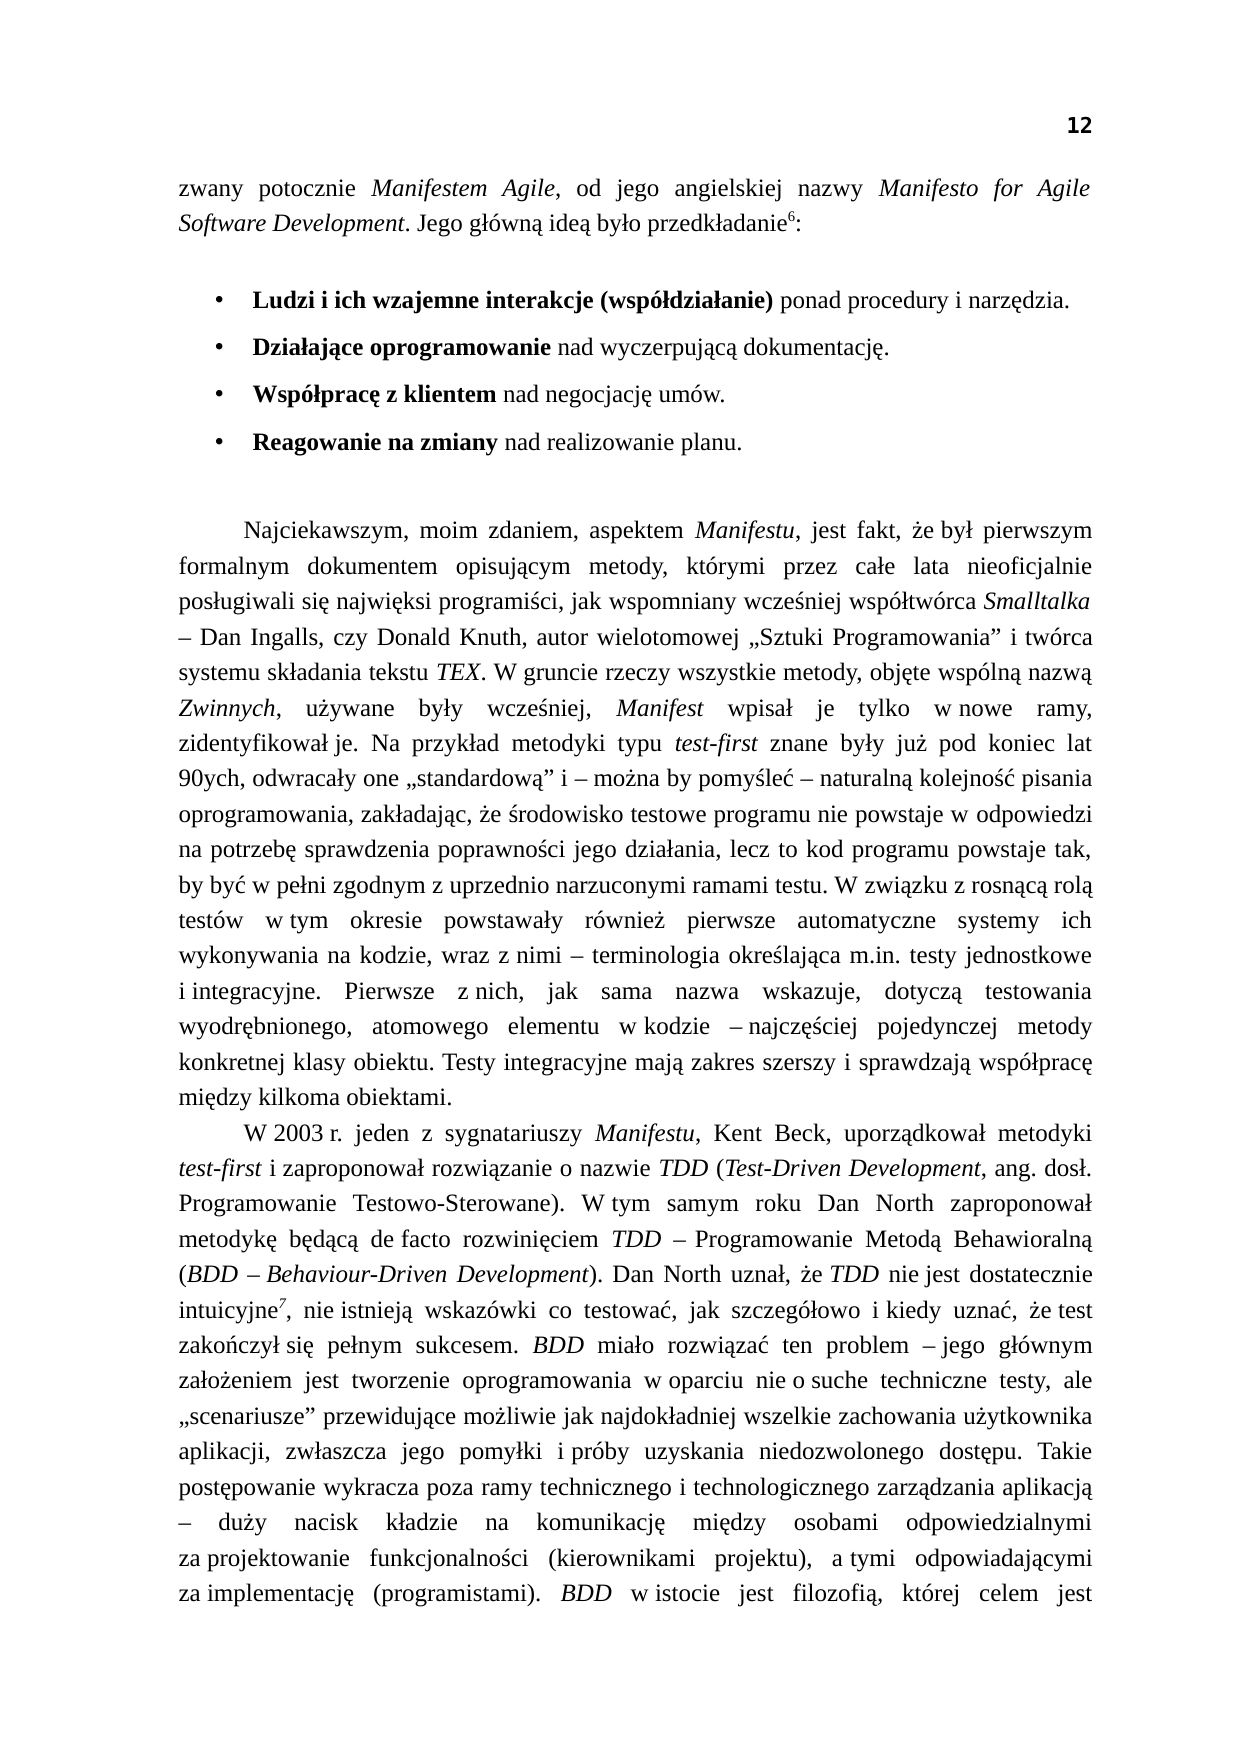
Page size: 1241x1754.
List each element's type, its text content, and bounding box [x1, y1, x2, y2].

text Najciekawszym, moim zdaniem, aspektem Manifestu, jest fakt, że był pierwszym formalnym dokumentem opisującym metody, którymi przez całe lata nieoficjalnie posługiwali się najwięksi programiści, jak wspomniany wcześniej współtwórca Smalltalka – Dan Ingalls, czy Donald Knuth, autor wielotomowej „Sztuki Programowania” i twórca systemu składania tekstu TEX. W gruncie rzeczy wszystkie metody, objęte wspólną nazwą Zwinnych, używane były wcześniej, Manifest wpisał je tylko w nowe ramy, zidentyfikował je. Na przykład metodyki typu test-first znane były już pod koniec lat 90ych, odwracały one „standardową” i – można by pomyśleć – naturalną kolejność pisania oprogramowania, zakładając, że środowisko testowe programu nie powstaje w odpowiedzi na potrzebę sprawdzenia poprawności jego działania, lecz to kod programu powstaje tak, by być w pełni zgodnym z uprzednio narzuconymi ramami testu. W związku z rosnącą rolą testów w tym okresie powstawały również pierwsze automatyczne systemy ich wykonywania na kodzie, wraz z nimi – terminologia określająca m.in. testy jednostkowe i integracyjne. Pierwsze z nich, jak sama nazwa wskazuje, dotyczą testowania wyodrębnionego, atomowego elementu w kodzie – najczęściej pojedynczej metody konkretnej klasy obiektu. Testy integracyjne mają zakres szerszy i sprawdzają współpracę między kilkoma obiektami. [178, 511, 1093, 1113]
list Działające oprogramowanie nad wyczerpującą dokumentację. [215, 327, 1093, 363]
list Reagowanie na zmiany nad realizowanie planu. [215, 422, 1093, 457]
list Współpracę z klientem nad negocjację umów. [215, 374, 1093, 410]
text W 2003 r. jeden z sygnatariuszy Manifestu, Kent Beck, uporządkował metodyki test-first i zaproponował rozwiązanie o nazwie TDD (Test-Driven Development, ang. dosł. Programowanie Testowo-Sterowane). W tym samym roku Dan North zaproponował metodykę będącą de facto rozwinięciem TDD – Programowanie Metodą Behawioralną (BDD – Behaviour-Driven Development). Dan North uznał, że TDD nie jest dostatecznie intuicyjne, nie istnieją wskazówki co testować, jak szczegółowo i kiedy uznać, że test zakończył się pełnym sukcesem. BDD miało rozwiązać ten problem – jego głównym założeniem jest tworzenie oprogramowania w oparciu nie o suche techniczne testy, ale „scenariusze” przewidujące możliwie jak najdokładniej wszelkie zachowania użytkownika aplikacji, zwłaszcza jego pomyłki i próby uzyskania niedozwolonego dostępu. Takie postępowanie wykracza poza ramy technicznego i technologicznego zarządzania aplikacją – duży nacisk kładzie na komunikację między osobami odpowiedzialnymi za projektowanie funkcjonalności (kierownikami projektu), a tymi odpowiadającymi za implementację (programistami). BDD w istocie jest filozofią, której celem jest [178, 1113, 1093, 1608]
list Ludzi i ich wzajemne interakcje (współdziałanie) ponad procedury i narzędzia. [215, 280, 1093, 315]
text zwany potocznie Manifestem Agile, od jego angielskiej nazwy Manifesto for Agile Software Development. Jego główną ideą było przedkładanie: [178, 168, 1093, 239]
